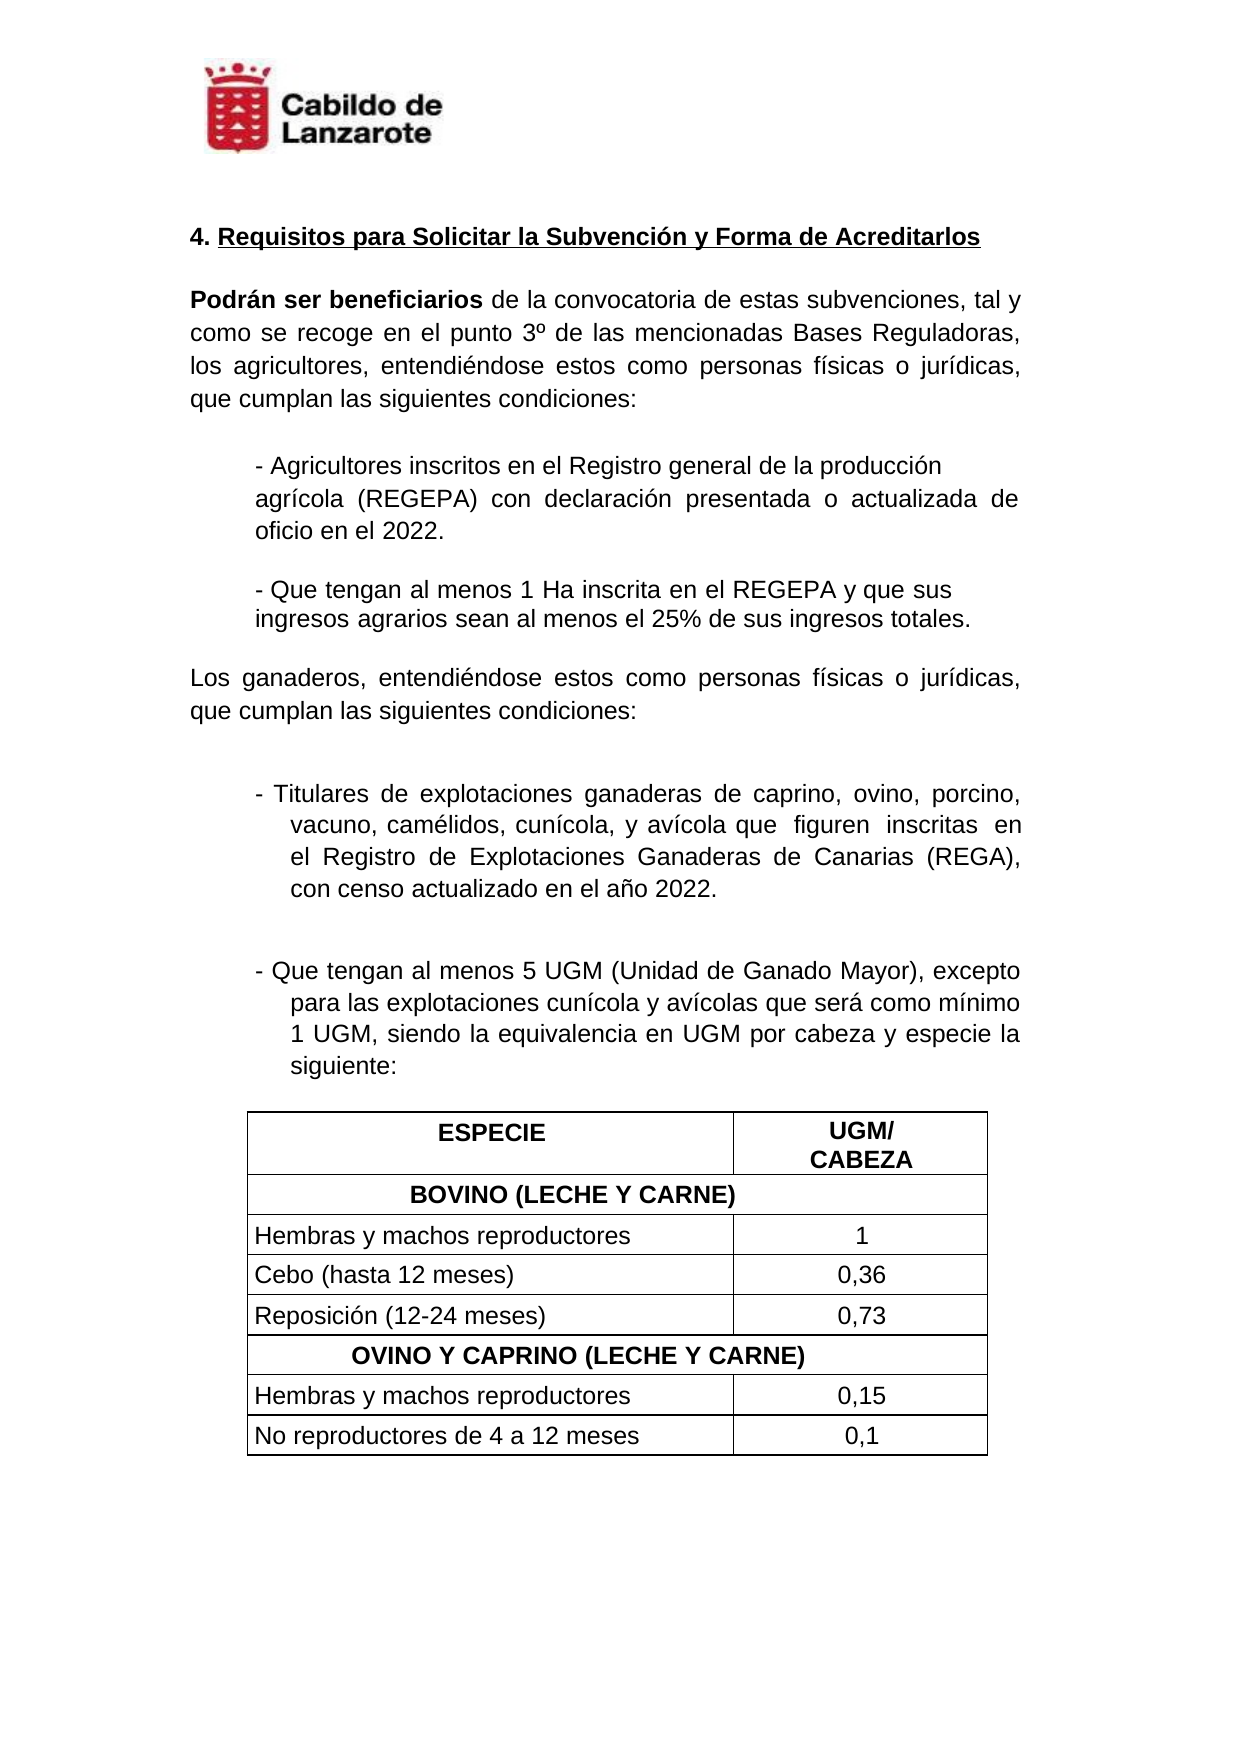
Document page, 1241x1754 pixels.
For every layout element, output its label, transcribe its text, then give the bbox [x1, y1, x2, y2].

table_cell No reproductores de 4 a 12 meses [248, 1416, 733, 1454]
table_cell Hembras y machos reproductores [248, 1215, 733, 1254]
text Podrán ser beneficiarios de la convocatoria de estas subvenciones, tal y como se recoge en el punto 3º de las mencionadas Bases Reguladoras, los agricultores, entendiéndose estos como personas físicas o jurídicas, que cumplan las siguientes condiciones: [190, 285, 1022, 413]
table_cell OVINO Y CAPRINO (LECHE Y CARNE) [248, 1336, 987, 1374]
table_cell 0,73 [734, 1295, 987, 1334]
table_header UGM/ CABEZA [734, 1113, 987, 1174]
table_cell Cebo (hasta 12 meses) [248, 1255, 733, 1294]
list Agricultores inscritos en el Registro general de la producción agrícola (REGEPA) con declaración presentada o actualizada de oficio en el 2022. [255, 451, 1022, 545]
table_cell BOVINO (LECHE Y CARNE) [248, 1175, 987, 1214]
list Titulares de explotaciones ganaderas de caprino, ovino, porcino, vacuno, camélidos, cunícola, y avícola que figuren inscritas en el Registro de Explotaciones Ganaderas de Canarias (REGA), con censo actualizado en el año 2022. [255, 779, 1022, 902]
table_cell Reposición (12-24 meses) [248, 1295, 733, 1334]
table_cell 0,15 [734, 1375, 987, 1414]
text Los ganaderos, entendiéndose estos como personas físicas o jurídicas, que cumplan las siguientes condiciones: [190, 663, 1022, 725]
table_cell 0,36 [734, 1255, 987, 1294]
picture [203, 58, 444, 154]
table_cell 0,1 [734, 1416, 987, 1454]
table_header ESPECIE [248, 1113, 733, 1174]
list Que tengan al menos 1 Ha inscrita en el REGEPA y que sus ingresos agrarios sean al menos el 25% de sus ingresos totales. [255, 575, 973, 633]
table_cell 1 [734, 1215, 987, 1254]
list Que tengan al menos 5 UGM (Unidad de Ganado Mayor), excepto para las explotaciones cunícola y avícolas que será como mínimo 1 UGM, siendo la equivalencia en UGM por cabeza y especie la siguiente: [255, 956, 1022, 1080]
table_cell Hembras y machos reproductores [248, 1375, 733, 1414]
subtitle Requisitos para Solicitar la Subvención y Forma de Acreditarlos [189, 222, 1103, 251]
